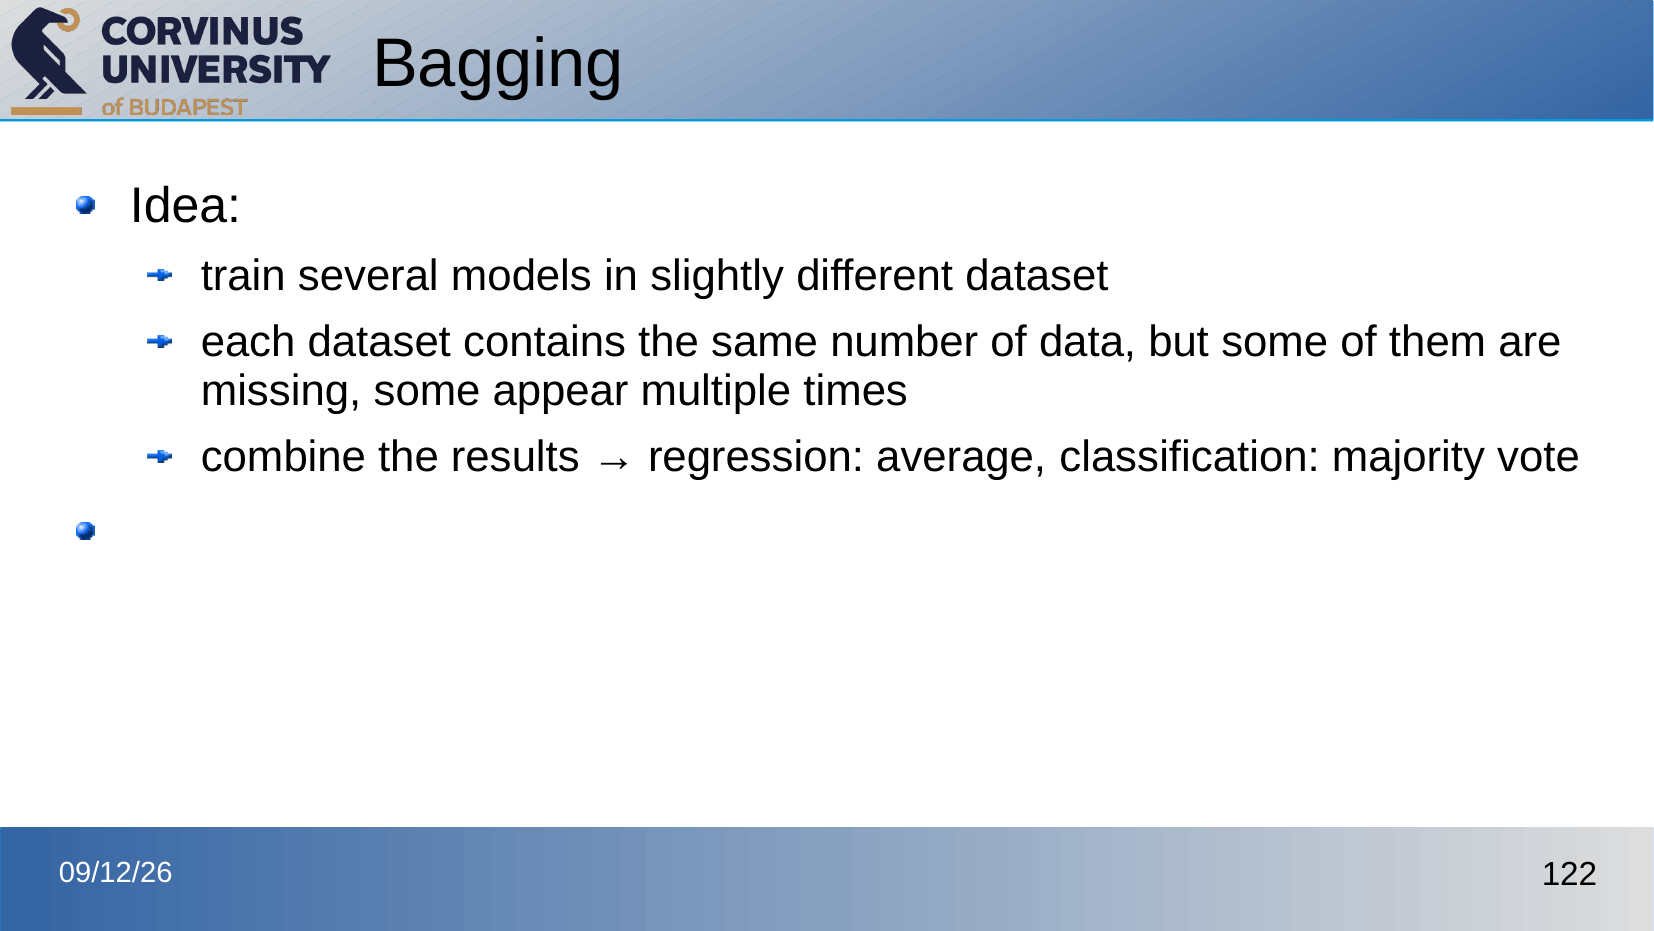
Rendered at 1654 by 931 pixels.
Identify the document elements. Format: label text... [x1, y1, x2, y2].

picture [11, 7, 331, 115]
title Bagging [372, 23, 1625, 103]
list Idea: train several models in slightly different dataset each dataset contains the same number of data, but some of them are missing, some appear multiple times combine the results → regression: average, classification: majority vote [59, 177, 1595, 768]
